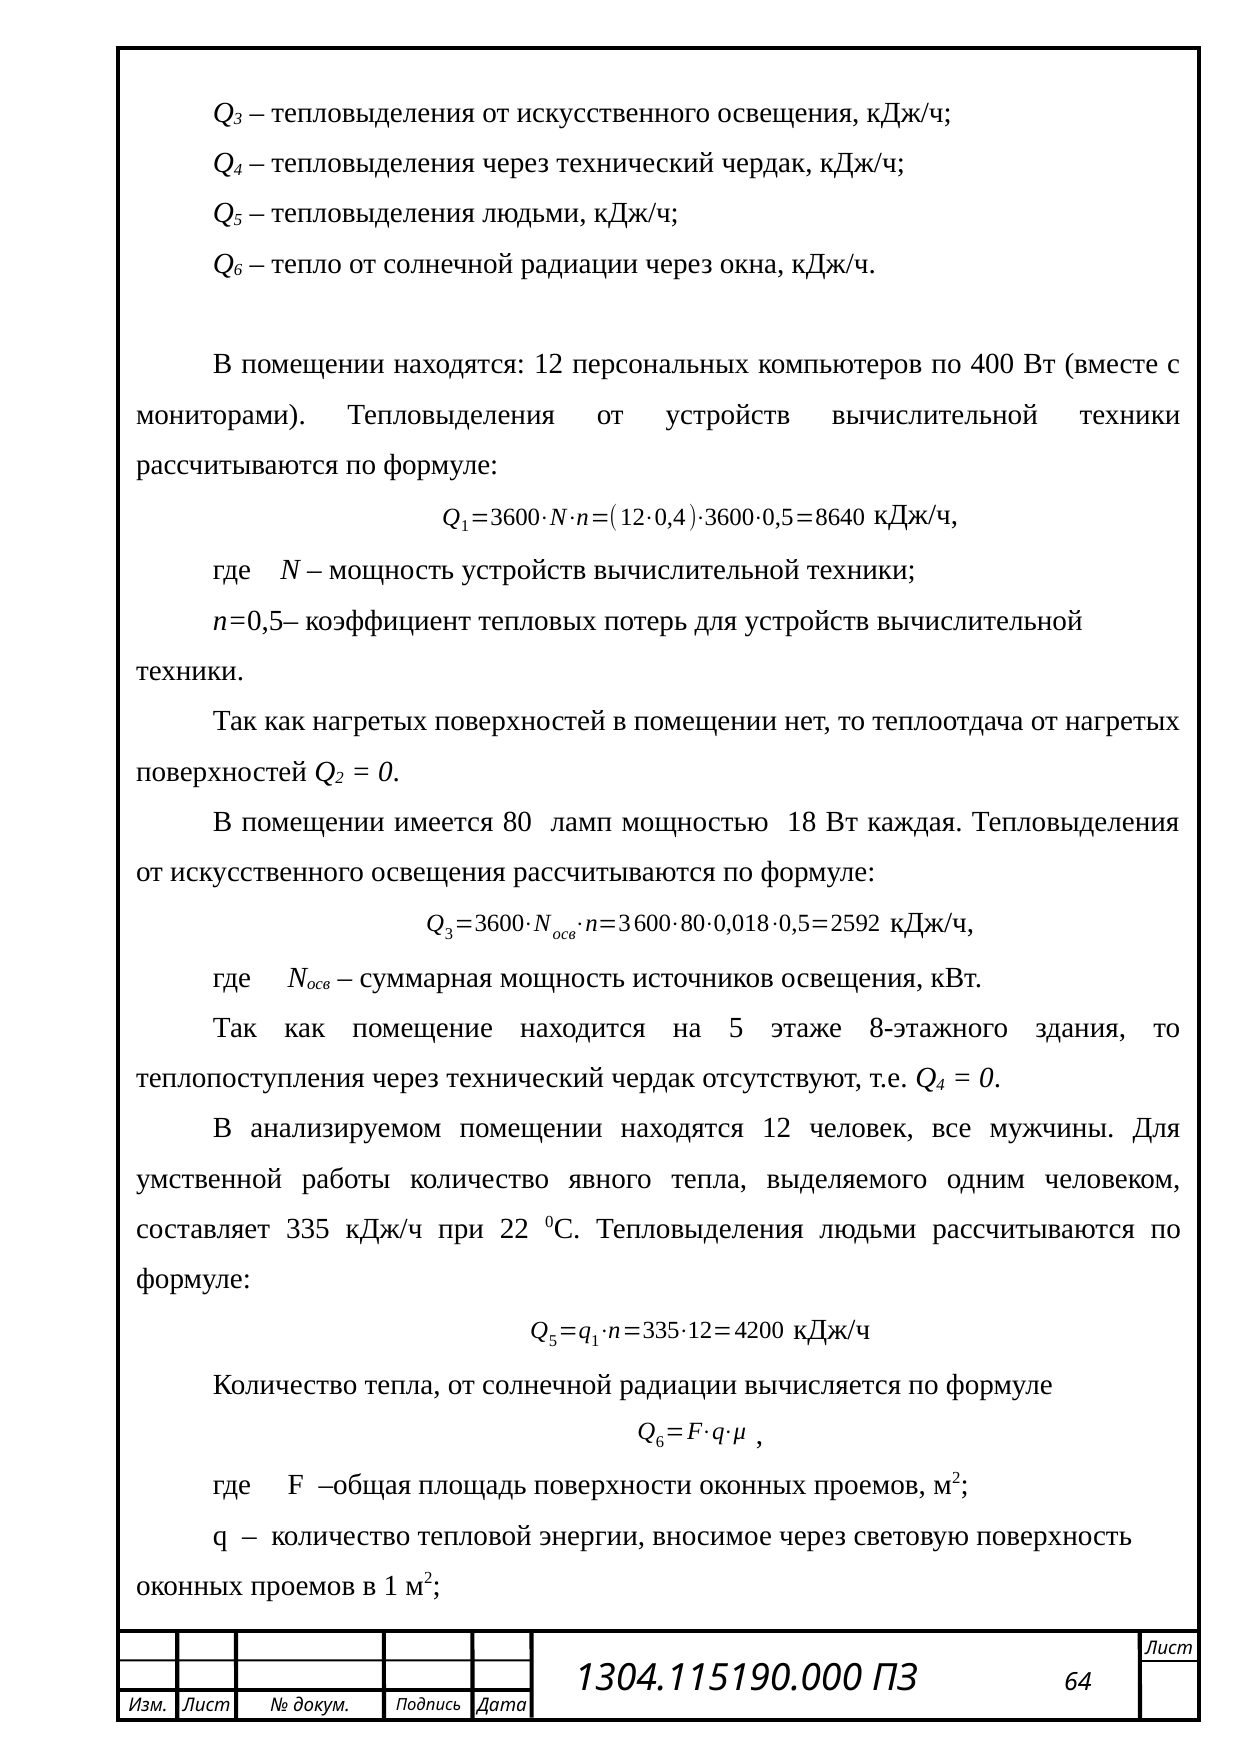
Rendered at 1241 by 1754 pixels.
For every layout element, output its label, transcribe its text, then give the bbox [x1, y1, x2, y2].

text В помещении находятся: 12 персональных компьютеров по 400 Вт (вместе с мониторами). Тепловыделения от устройств вычислительной техники рассчитываются по формуле: [136, 347, 1181, 481]
text кДж/ч [136, 1312, 1181, 1350]
text где F –общая площадь поверхности оконных проемов, м2; [136, 1467, 1181, 1501]
text В помещении имеется 80 ламп мощностью 18 Вт каждая. Тепловыделения от искусственного освещения рассчитываются по формуле: [136, 804, 1181, 888]
text Q3 – тепловыделения от искусственного освещения, кДж/ч; [136, 95, 1181, 128]
text В анализируемом помещении находятся 12 человек, все мужчины. Для умственной работы количество явного тепла, выделяемого одним человеком, составляет 335 кДж/ч при 22 0С. Тепловыделения людьми рассчитываются по формуле: [136, 1111, 1181, 1295]
text Q4 – тепловыделения через технический чердак, кДж/ч; [136, 145, 1181, 179]
text Так как помещение находится на 5 этаже 8-этажного здания, то теплопоступления через технический чердак отсутствуют, т.е. Q4 = 0. [136, 1010, 1181, 1094]
text кДж/ч, [136, 497, 1181, 536]
text Количество тепла, от солнечной радиации вычисляется по формуле [136, 1367, 1181, 1400]
text , [136, 1417, 1181, 1451]
text где N – мощность устройств вычислительной техники; [136, 552, 1181, 586]
text Так как нагретых поверхностей в помещении нет, то теплоотдача от нагретых поверхностей Q2 = 0. [136, 703, 1181, 787]
text n=0,5– коэффициент тепловых потерь для устройств вычислительной техники. [136, 603, 1181, 687]
text кДж/ч, [136, 905, 1181, 943]
text где Nосв – суммарная мощность источников освещения, кВт. [136, 960, 1181, 993]
text Q6 – тепло от солнечной радиации через окна, кДж/ч. [136, 246, 1181, 279]
text q – количество тепловой энергии, вносимое через световую поверхность оконных проемов в 1 м2; [136, 1518, 1181, 1602]
text Q5 – тепловыделения людьми, кДж/ч; [136, 196, 1181, 229]
